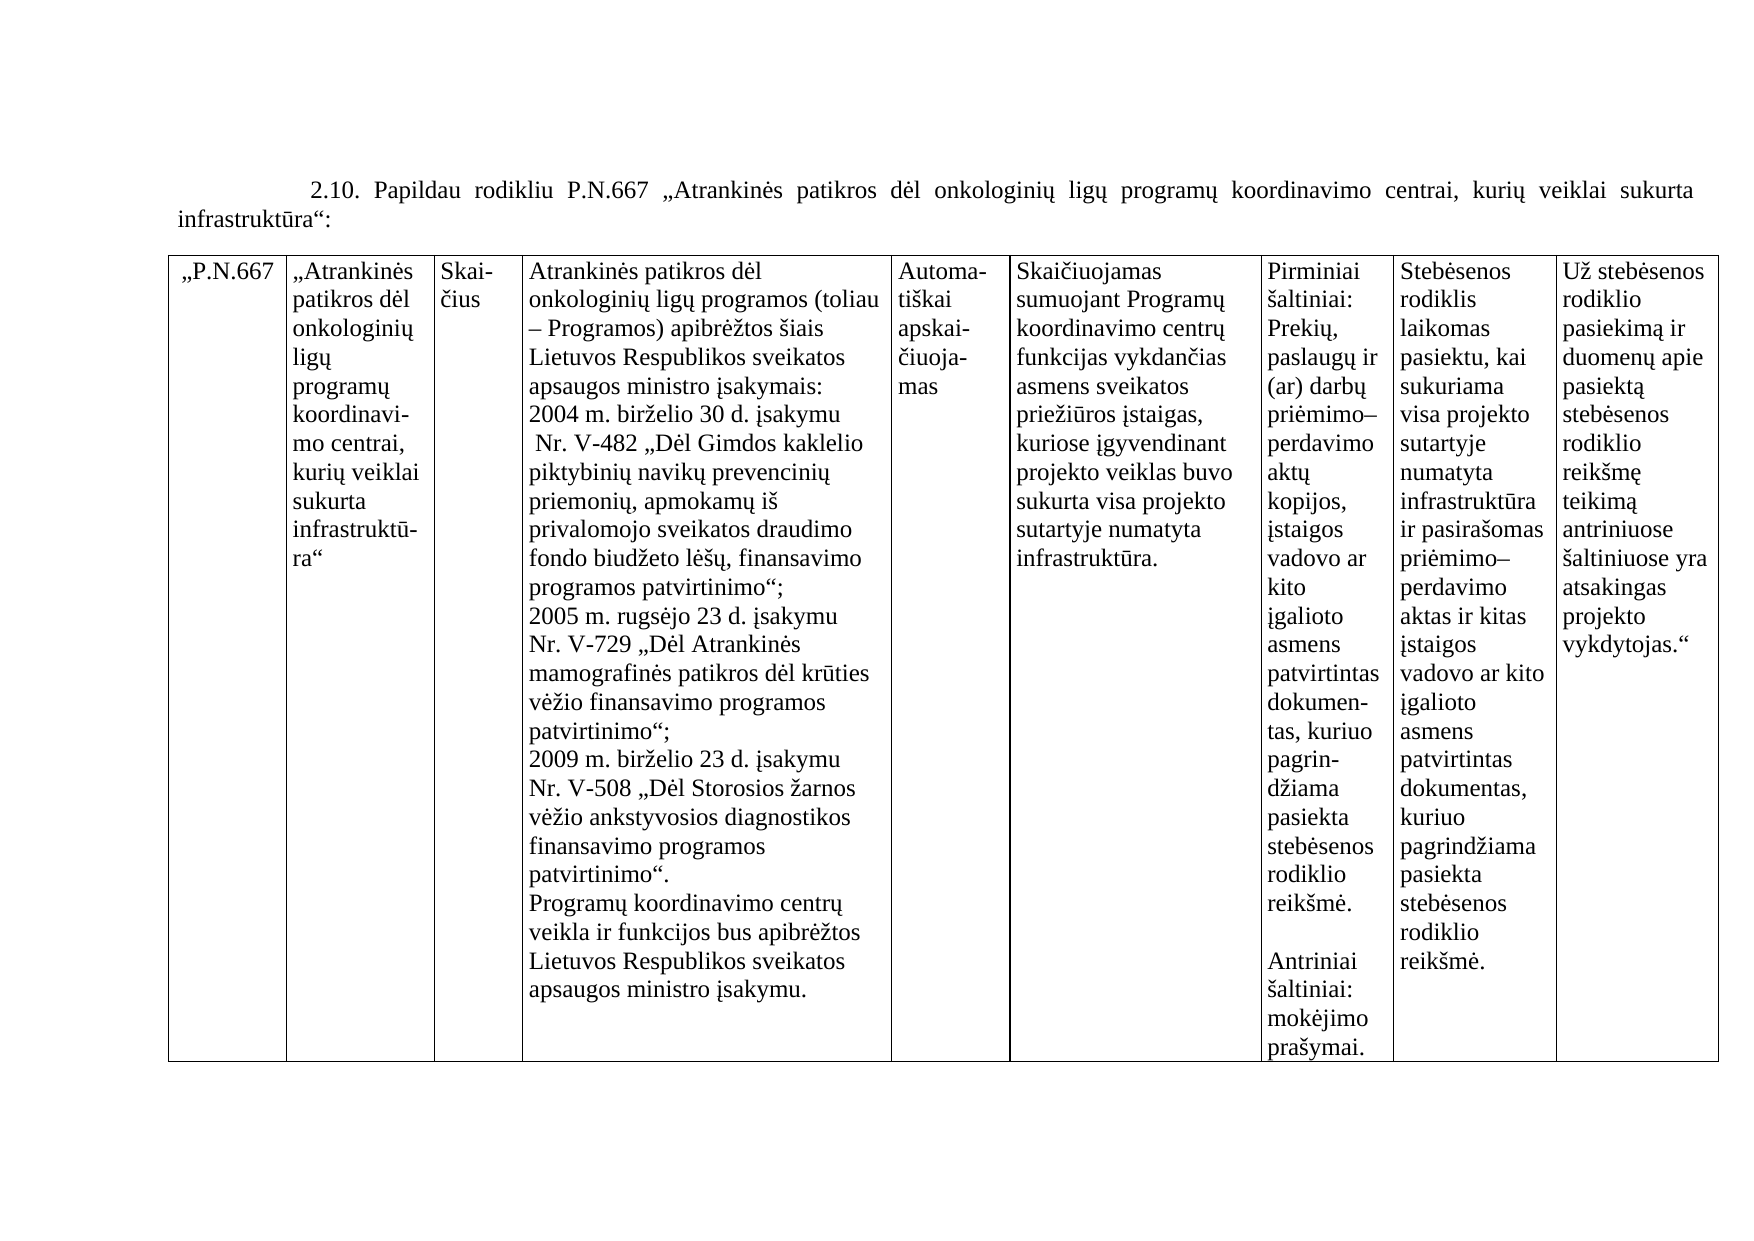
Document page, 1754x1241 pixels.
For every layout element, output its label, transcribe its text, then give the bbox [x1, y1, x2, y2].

table_header Stebėsenos rodiklis laikomas pasiektu, kai sukuriama visa projekto sutartyje numatyta infrastruktūra ir pasirašomas priėmimo–perdavimo aktas ir kitas įstaigos vadovo ar kito įgalioto asmens patvirtintas dokumentas, kuriuo pagrindžiama pasiekta stebėsenos rodiklio reikšmė. [1394, 256, 1556, 1061]
table_header Automa-tiškai apskai-čiuoja-mas [892, 256, 1009, 1061]
table_header Už stebėsenos rodiklio pasiekimą ir duomenų apie pasiektą stebėsenos rodiklio reikšmę teikimą antriniuose šaltiniuose yra atsakingas projekto vykdytojas.“ [1557, 256, 1718, 1061]
table_header Skaičiuojamas sumuojant Programų koordinavimo centrų funkcijas vykdančias asmens sveikatos priežiūros įstaigas, kuriose įgyvendinant projekto veiklas buvo sukurta visa projekto sutartyje numatyta infrastruktūra. [1011, 256, 1261, 1061]
table_header Pirminiai šaltiniai: Prekių, paslaugų ir (ar) darbų priėmimo–perdavimo aktų kopijos, įstaigos vadovo ar kito įgalioto asmens patvirtintas dokumen-tas, kuriuo pagrin-džiama pasiekta stebėsenos rodiklio reikšmė. Antriniai šaltiniai: mokėjimo prašymai. [1262, 256, 1393, 1061]
table_header Atrankinės patikros dėl onkologinių ligų programos (toliau – Programos) apibrėžtos šiais Lietuvos Respublikos sveikatos apsaugos ministro įsakymais: 2004 m. birželio 30 d. įsakymu Nr. V-482 „Dėl Gimdos kaklelio piktybinių navikų prevencinių priemonių, apmokamų iš privalomojo sveikatos draudimo fondo biudžeto lėšų, finansavimo programos patvirtinimo“; 2005 m. rugsėjo 23 d. įsakymu Nr. V-729 „Dėl Atrankinės mamografinės patikros dėl krūties vėžio finansavimo programos patvirtinimo“; 2009 m. birželio 23 d. įsakymu Nr. V-508 „Dėl Storosios žarnos vėžio ankstyvosios diagnostikos finansavimo programos patvirtinimo“. Programų koordinavimo centrų veikla ir funkcijos bus apibrėžtos Lietuvos Respublikos sveikatos apsaugos ministro įsakymu. [523, 256, 891, 1061]
table_header „Atrankinės patikros dėl onkologinių ligų programų koordinavi-mo centrai, kurių veiklai sukurta infrastruktū-ra“ [287, 256, 434, 1061]
text 2.10. Papildau rodikliu P.N.667 „Atrankinės patikros dėl onkologinių ligų programų koordinavimo centrai, kurių veiklai sukurta infrastruktūra“: [177, 176, 1695, 233]
table_header „P.N.667 [169, 256, 286, 1061]
table_header Skai-čius [435, 256, 522, 1061]
